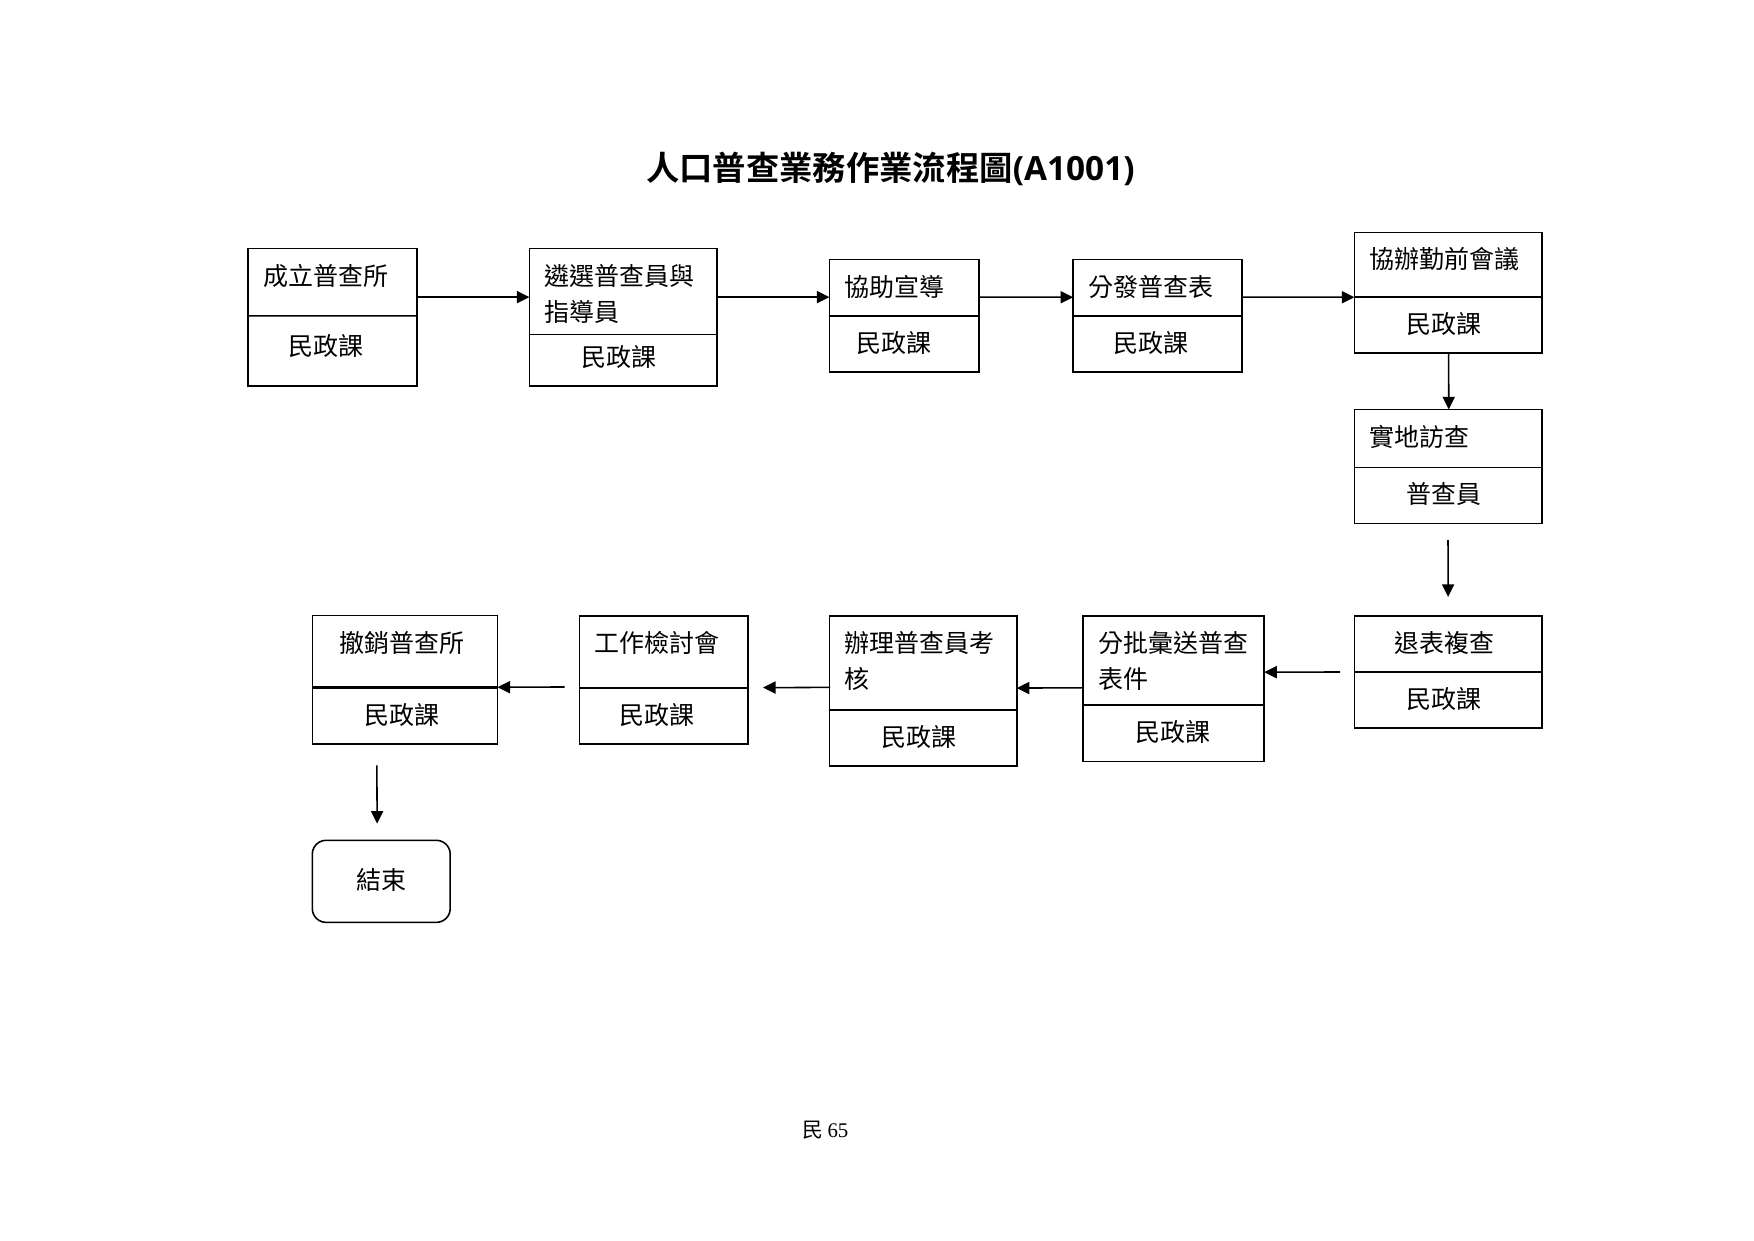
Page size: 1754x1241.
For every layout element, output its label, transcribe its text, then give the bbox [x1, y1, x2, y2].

text 人口普查業務作業流程圖(A1001) [136, 128, 1636, 991]
